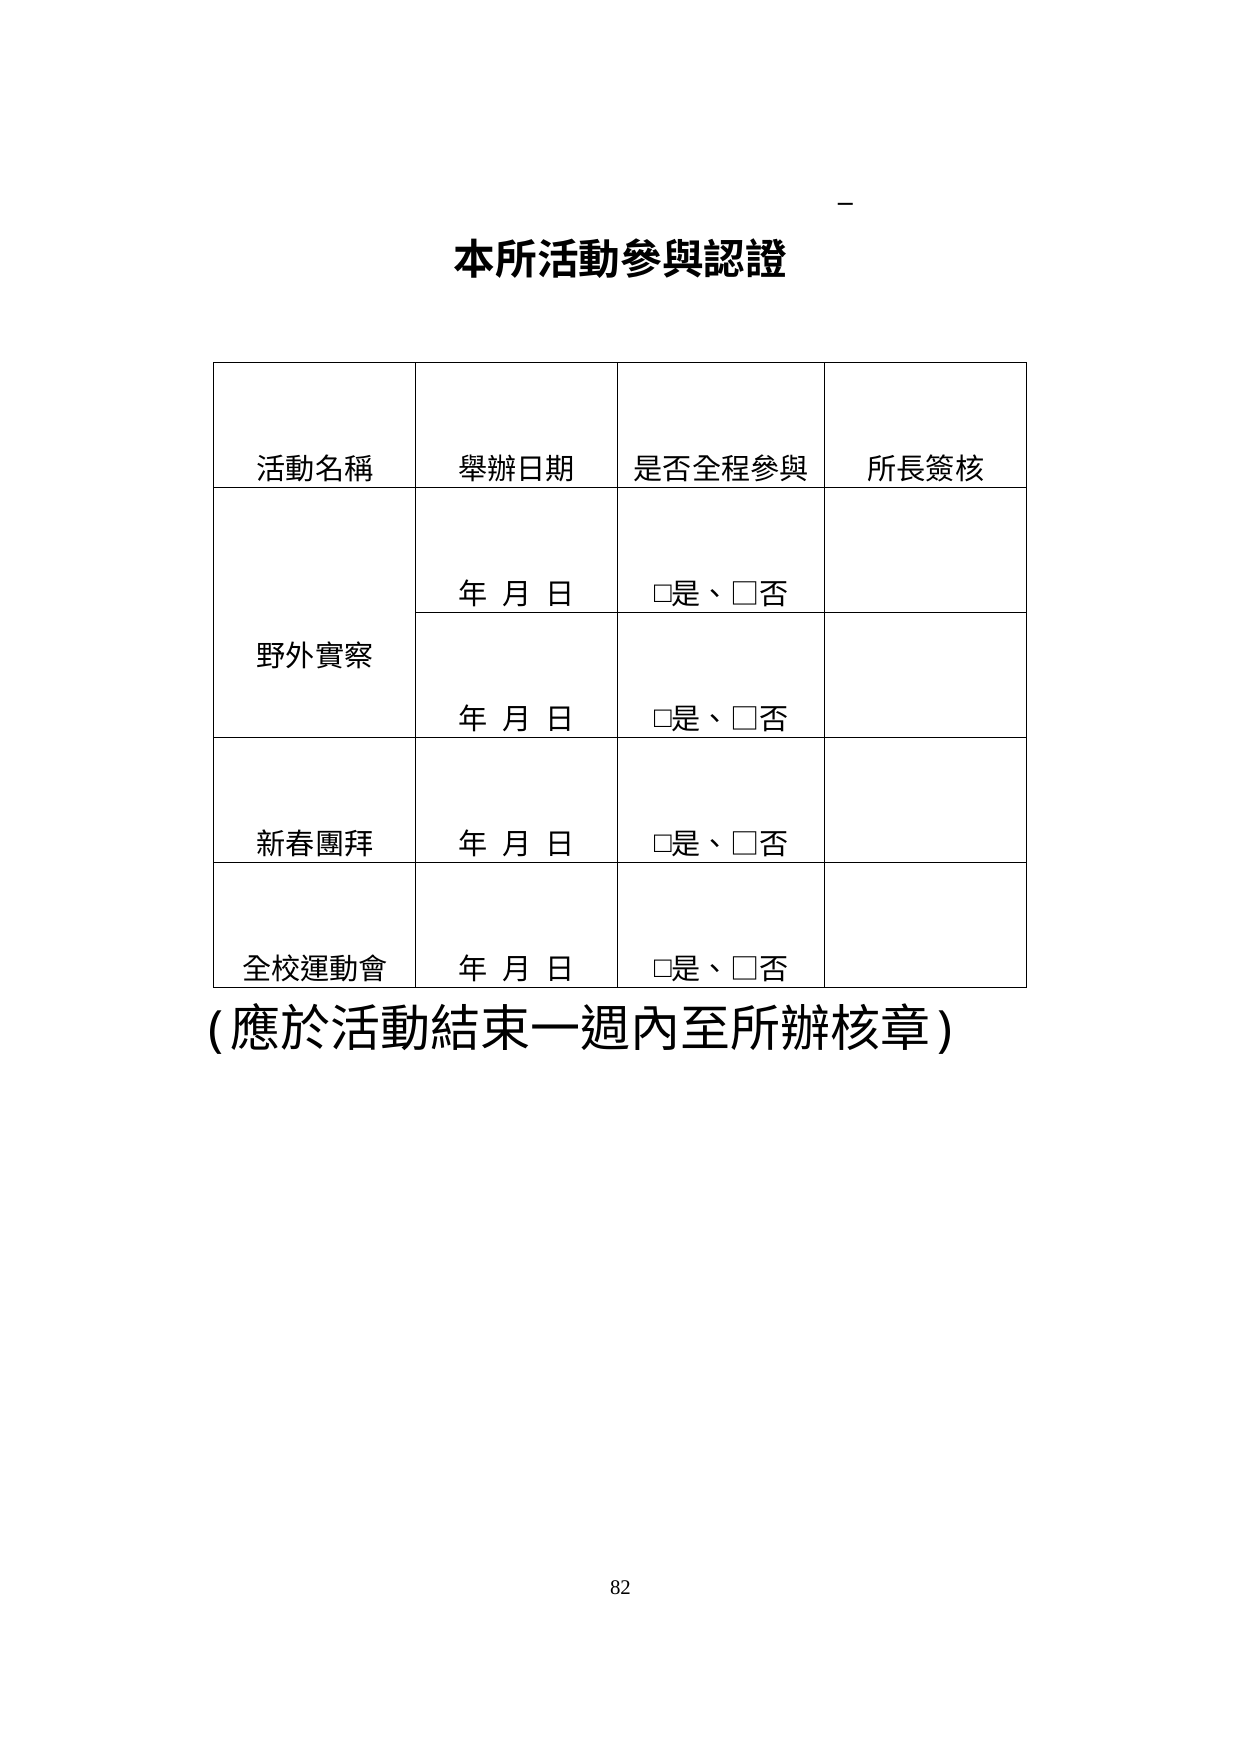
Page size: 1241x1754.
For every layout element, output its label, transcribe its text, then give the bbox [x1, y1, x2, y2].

table_header 所長簽核 [825, 363, 1026, 487]
table_cell 年 月 日 [416, 613, 617, 737]
table_cell 年 月 日 [416, 738, 617, 862]
table_cell 新春團拜 [214, 738, 415, 862]
table_header 舉辦日期 [416, 363, 617, 487]
table_cell □是、□否 [618, 488, 824, 612]
table_cell 年 月 日 [416, 863, 617, 987]
table_cell [825, 613, 1026, 737]
table_cell 全校運動會 [214, 863, 415, 987]
table_cell [825, 488, 1026, 612]
table_cell □是、□否 [618, 738, 824, 862]
table_cell 野外實察 [214, 488, 415, 737]
table_header 是否全程參與 [618, 363, 824, 487]
text (應於活動結束一週內至所辦核章) [150, 988, 1090, 1061]
table_cell □是、□否 [618, 863, 824, 987]
table_header 活動名稱 [214, 363, 415, 487]
table_cell [825, 738, 1026, 862]
table_cell [825, 863, 1026, 987]
table_cell □是、□否 [618, 613, 824, 737]
table_cell 年 月 日 [416, 488, 617, 612]
text 本所活動參與認證 [150, 226, 1090, 286]
text _ [600, 175, 1090, 209]
